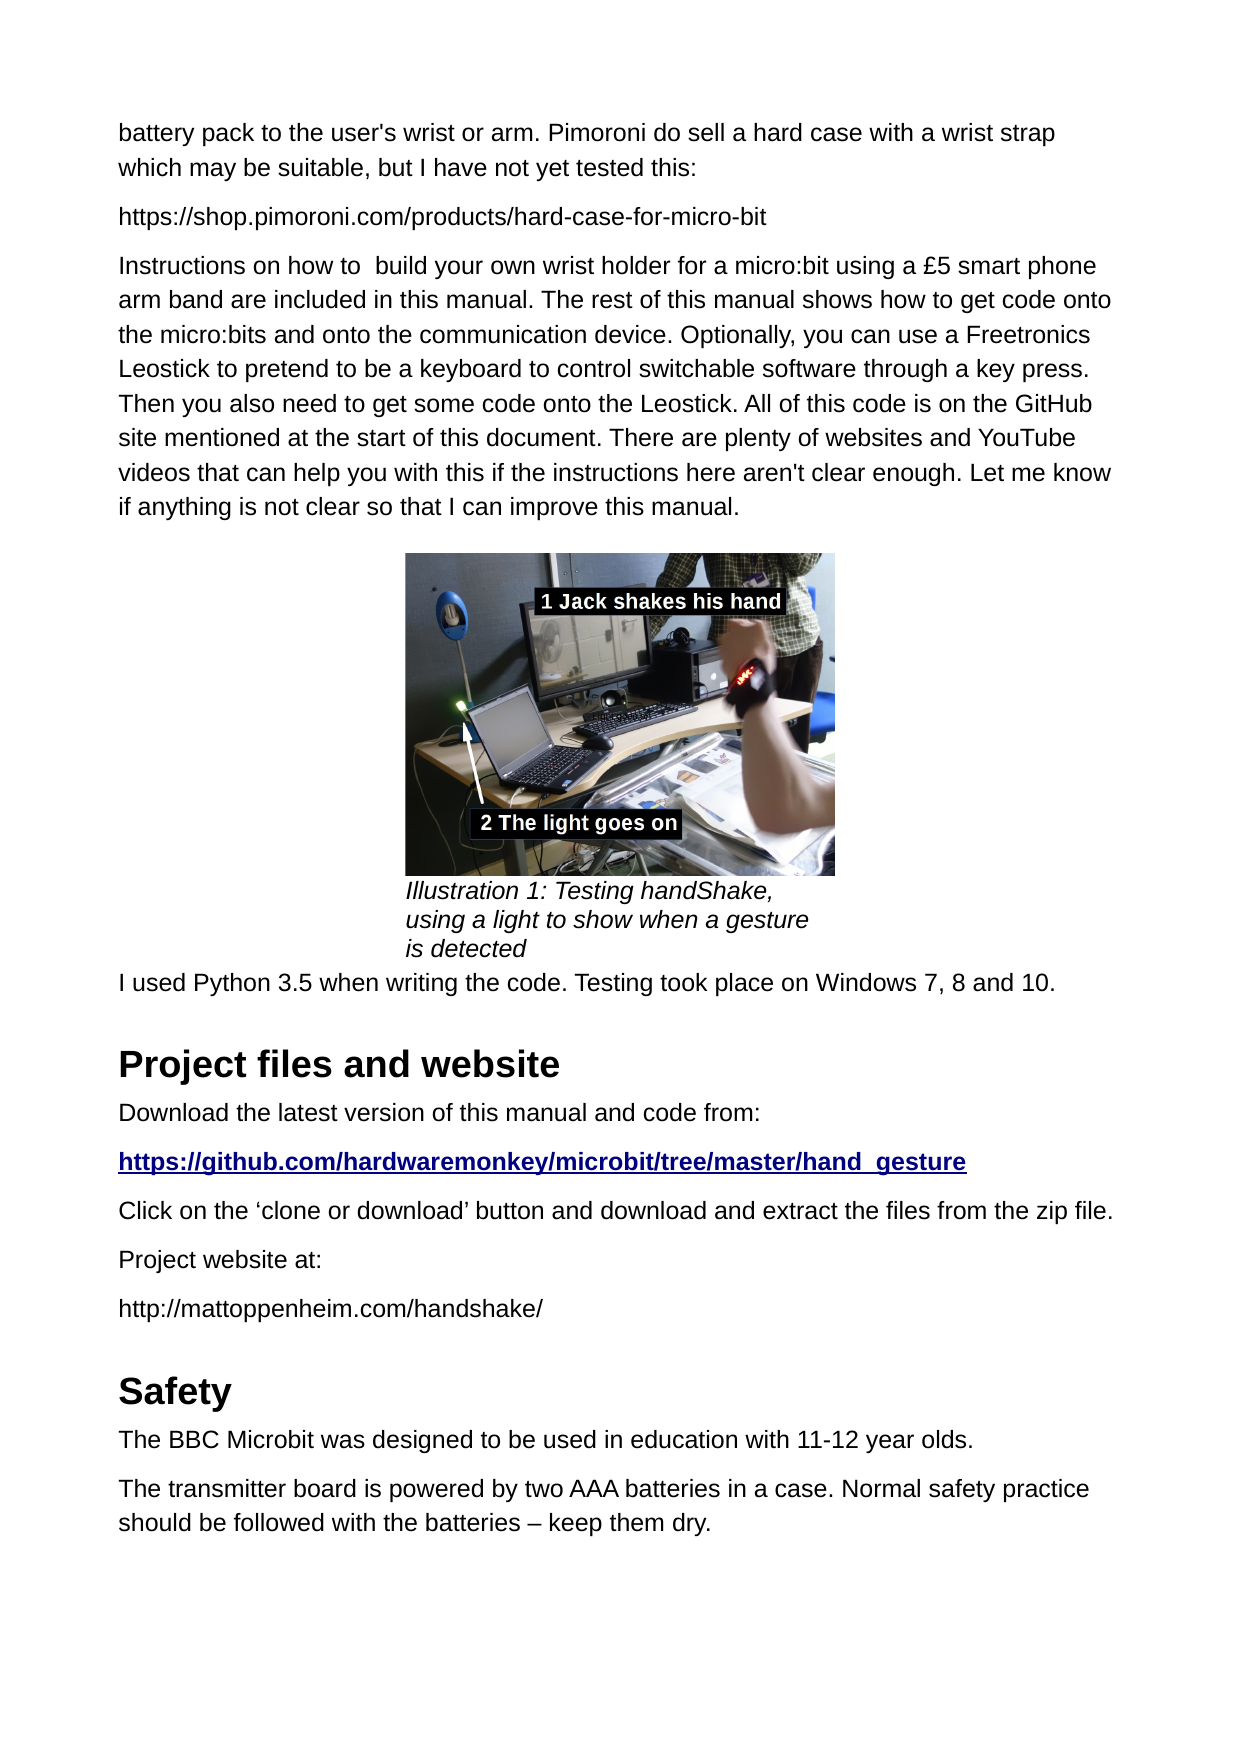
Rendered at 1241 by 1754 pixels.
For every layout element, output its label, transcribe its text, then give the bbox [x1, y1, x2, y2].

text battery pack to the user's wrist or arm. Pimoroni do sell a hard case with a wrist strap which may be suitable, but I have not yet tested this: [118, 118, 1122, 181]
text Download the latest version of this manual and code from: [118, 1098, 1122, 1127]
text Illustration 1: Testing handShake, using a light to show when a gesture is detected [405, 876, 835, 962]
subtitle Safety [118, 1368, 1122, 1412]
text Project website at: [118, 1245, 1122, 1274]
text I used Python 3.5 when writing the code. Testing took place on Windows 7, 8 and 10. [118, 541, 1122, 997]
text Instructions on how to build your own wrist holder for a micro:bit using a £5 smart phone arm band are included in this manual. The rest of this manual shows how to get code onto the micro:bits and onto the communication device. Optionally, you can use a Freetronics Leostick to pretend to be a keyboard to control switchable software through a key press. Then you also need to get some code onto the Leostick. All of this code is on the GitHub site mentioned at the start of this document. There are plenty of websites and YouTube videos that can help you with this if the instructions here aren't clear enough. Let me know if anything is not clear so that I can improve this manual. [118, 251, 1122, 521]
subtitle Project files and website [118, 1042, 1122, 1086]
picture [405, 553, 835, 876]
text The BBC Microbit was designed to be used in education with 11-12 year olds. [118, 1425, 1122, 1453]
text http://mattoppenheim.com/handshake/ [118, 1294, 1122, 1323]
text The transmitter board is powered by two AAA batteries in a case. Normal safety practice should be followed with the batteries – keep them dry. [118, 1474, 1122, 1537]
text https://shop.pimoroni.com/products/hard-case-for-micro-bit [118, 202, 1122, 230]
text Click on the ‘clone or download’ button and download and extract the files from the zip file. [118, 1196, 1122, 1225]
text https://github.com/hardwaremonkey/microbit/tree/master/hand_gesture [118, 1147, 1122, 1176]
